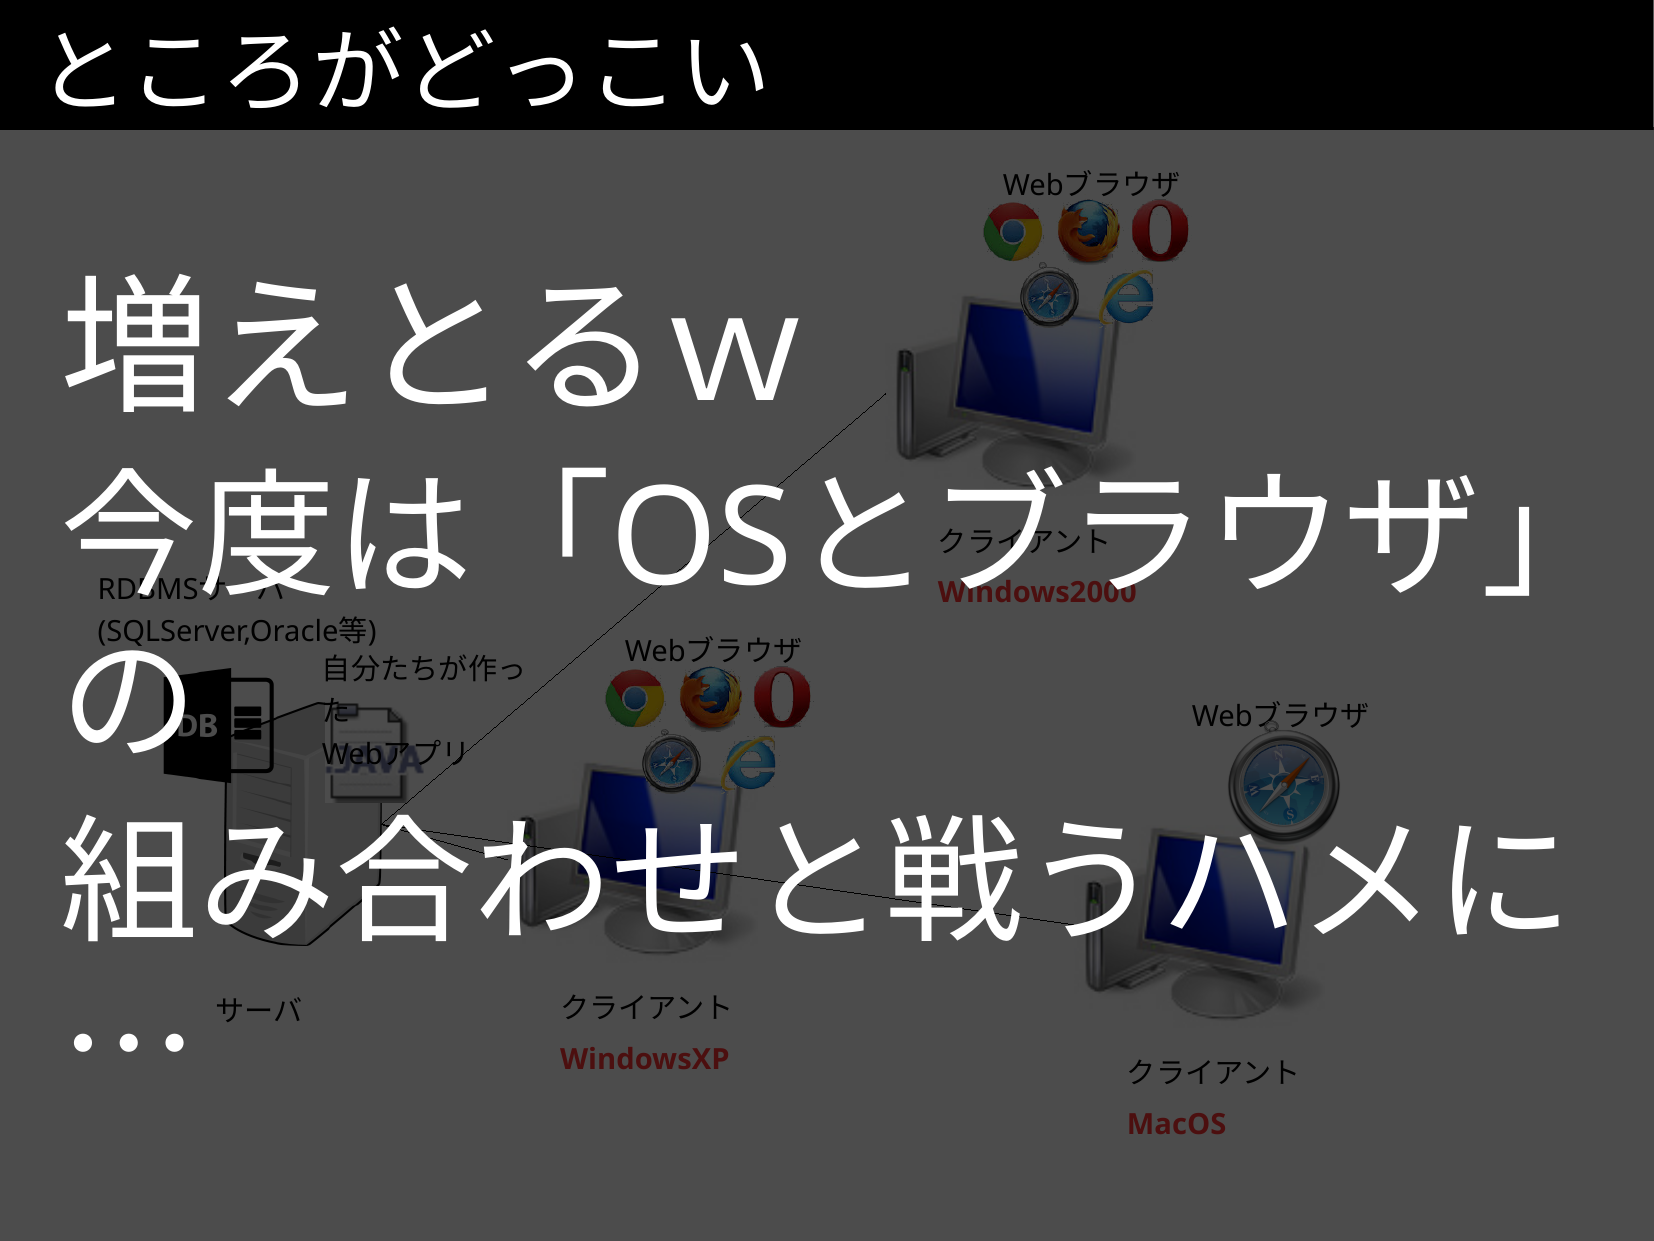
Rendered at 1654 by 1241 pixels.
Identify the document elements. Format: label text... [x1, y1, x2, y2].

list 増えとるｗ 今度は「OSとブラウザ」の 組み合わせと戦うハメに… [0, 127, 1654, 1241]
title ところがどっこい [22, 2, 1653, 127]
